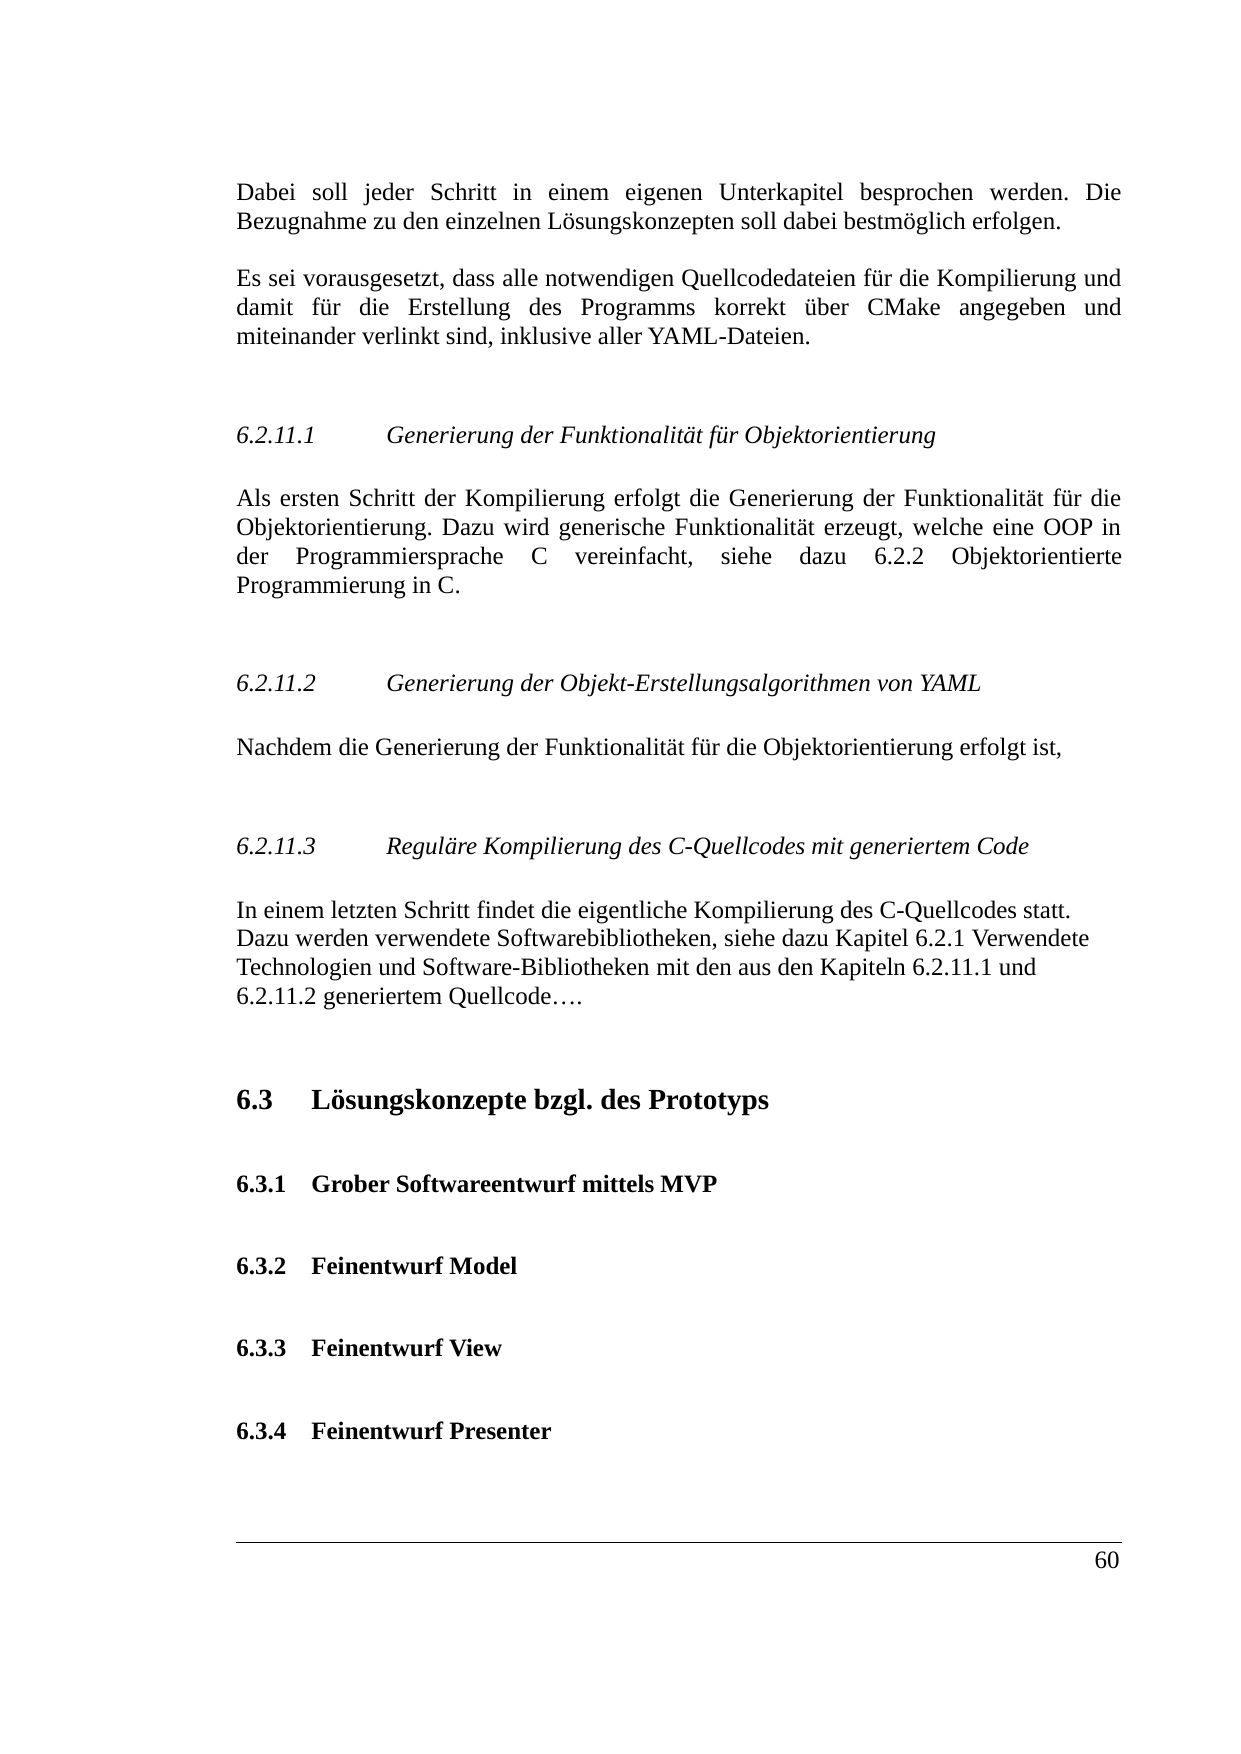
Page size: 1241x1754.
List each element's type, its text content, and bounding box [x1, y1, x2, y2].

subtitle Grober Softwareentwurf mittels MVP [236, 1169, 1122, 1198]
text In einem letzten Schritt findet die eigentliche Kompilierung des C-Quellcodes statt. Dazu werden verwendete Softwarebibliotheken, siehe dazu Kapitel 6.2.1 Verwendete Technologien und Software-Bibliotheken mit den aus den Kapiteln 6.2.11.1 und 6.2.11.2 generiertem Quellcode…. [236, 895, 1122, 1010]
text Als ersten Schritt der Kompilierung erfolgt die Generierung der Funktionalität für die Objektorientierung. Dazu wird generische Funktionalität erzeugt, welche eine OOP in der Programmiersprache C vereinfacht, siehe dazu 6.2.2 Objektorientierte Programmierung in C. [236, 483, 1122, 598]
subtitle Generierung der Objekt-Erstellungsalgorithmen von YAML [236, 668, 1122, 697]
text Nachdem die Generierung der Funktionalität für die Objektorientierung erfolgt ist, [236, 732, 1122, 761]
subtitle Feinentwurf Model [236, 1251, 1122, 1280]
subtitle Feinentwurf Presenter [236, 1416, 1122, 1444]
text Es sei vorausgesetzt, dass alle notwendigen Quellcodedateien für die Kompilierung und damit für die Erstellung des Programms korrekt über CMake angegeben und miteinander verlinkt sind, inklusive aller YAML-Dateien. [236, 263, 1122, 350]
subtitle Generierung der Funktionalität für Objektorientierung [236, 420, 1122, 448]
subtitle Feinentwurf View [236, 1333, 1122, 1362]
subtitle Reguläre Kompilierung des C-Quellcodes mit generiertem Code [236, 831, 1122, 860]
text Dabei soll jeder Schritt in einem eigenen Unterkapitel besprochen werden. Die Bezugnahme zu den einzelnen Lösungskonzepten soll dabei bestmöglich erfolgen. [236, 177, 1122, 235]
subtitle Lösungskonzepte bzgl. des Prototyps [236, 1082, 1122, 1115]
